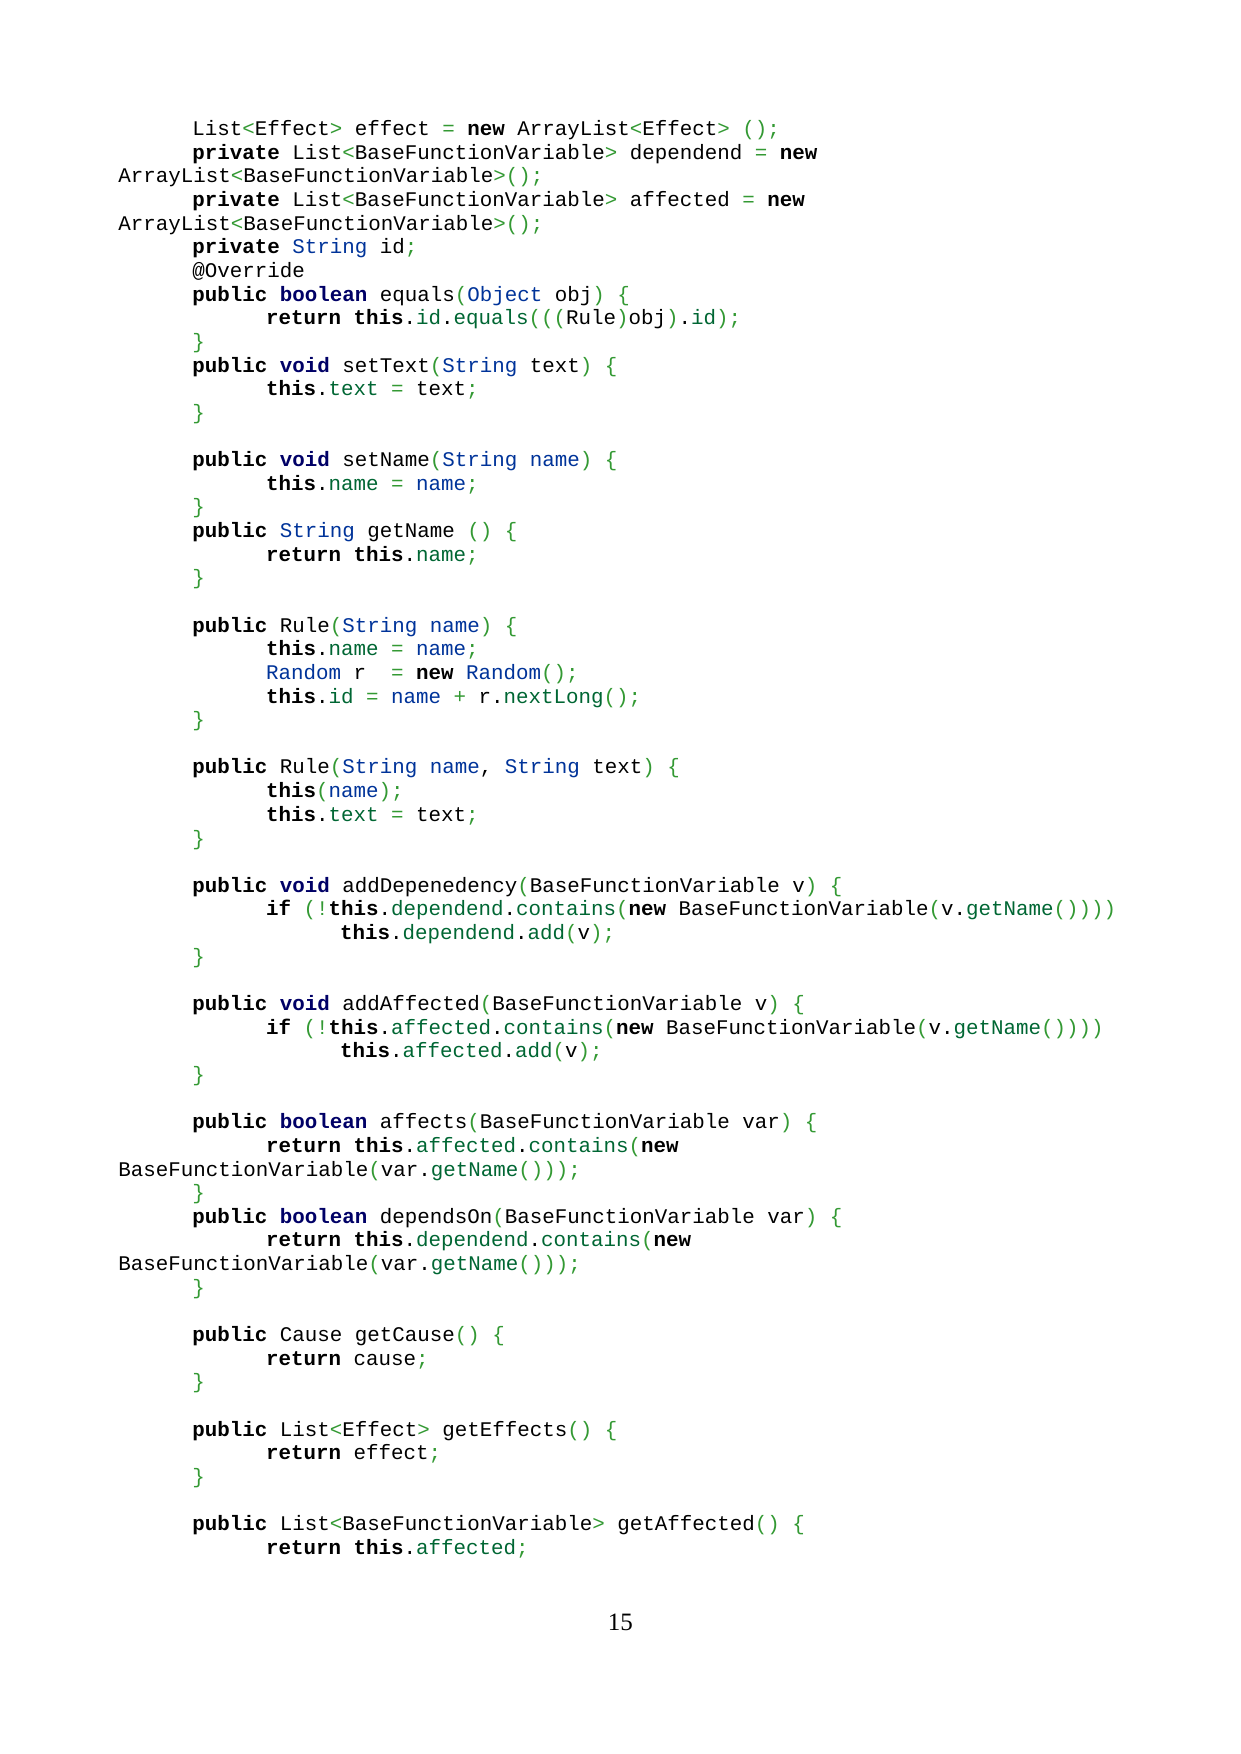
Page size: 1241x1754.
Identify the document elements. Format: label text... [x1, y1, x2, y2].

text } [118, 402, 1122, 426]
text } [118, 1371, 1122, 1395]
text private List<BaseFunctionVariable> affected = new ArrayList<BaseFunctionVariable>(); [118, 189, 1122, 236]
text return this.id.equals(((Rule)obj).id); [118, 307, 1122, 331]
text public boolean equals(Object obj) { [118, 284, 1122, 307]
text this.text = text; [118, 378, 1122, 402]
text } [118, 1182, 1122, 1206]
text return cause; [118, 1348, 1122, 1371]
text public List<Effect> getEffects() { [118, 1419, 1122, 1442]
text } [118, 1466, 1122, 1489]
text return this.name; [118, 544, 1122, 567]
text } [118, 946, 1122, 969]
text this.affected.add(v); [118, 1040, 1122, 1064]
text public Cause getCause() { [118, 1324, 1122, 1348]
text } [118, 567, 1122, 591]
text } [118, 331, 1122, 354]
text private String id; [118, 236, 1122, 260]
text this.id = name + r.nextLong(); [118, 686, 1122, 709]
text } [118, 1277, 1122, 1300]
text public boolean affects(BaseFunctionVariable var) { [118, 1111, 1122, 1135]
text this.text = text; [118, 804, 1122, 827]
text public boolean dependsOn(BaseFunctionVariable var) { [118, 1206, 1122, 1229]
text public void addDepenedency(BaseFunctionVariable v) { [118, 875, 1122, 898]
text if (!this.affected.contains(new BaseFunctionVariable(v.getName()))) [118, 1017, 1122, 1040]
text public String getName () { [118, 520, 1122, 544]
text public void setText(String text) { [118, 354, 1122, 378]
text this(name); [118, 780, 1122, 804]
text public void setName(String name) { [118, 449, 1122, 473]
text return this.affected.contains(new BaseFunctionVariable(var.getName())); [118, 1135, 1122, 1182]
text public void addAffected(BaseFunctionVariable v) { [118, 993, 1122, 1017]
text if (!this.dependend.contains(new BaseFunctionVariable(v.getName()))) [118, 898, 1122, 922]
text } [118, 709, 1122, 733]
text return this.dependend.contains(new BaseFunctionVariable(var.getName())); [118, 1229, 1122, 1277]
text } [118, 827, 1122, 851]
text this.name = name; [118, 638, 1122, 662]
text public Rule(String name) { [118, 615, 1122, 638]
text this.name = name; [118, 473, 1122, 496]
text List<Effect> effect = new ArrayList<Effect> (); [118, 118, 1122, 142]
text private List<BaseFunctionVariable> dependend = new ArrayList<BaseFunctionVariable>(); [118, 142, 1122, 189]
text Random r = new Random(); [118, 662, 1122, 686]
text public List<BaseFunctionVariable> getAffected() { [118, 1513, 1122, 1537]
text } [118, 496, 1122, 520]
text this.dependend.add(v); [118, 922, 1122, 946]
text public Rule(String name, String text) { [118, 757, 1122, 780]
text return this.affected; [118, 1537, 1122, 1561]
text @Override [118, 260, 1122, 284]
text } [118, 1064, 1122, 1088]
text return effect; [118, 1442, 1122, 1466]
